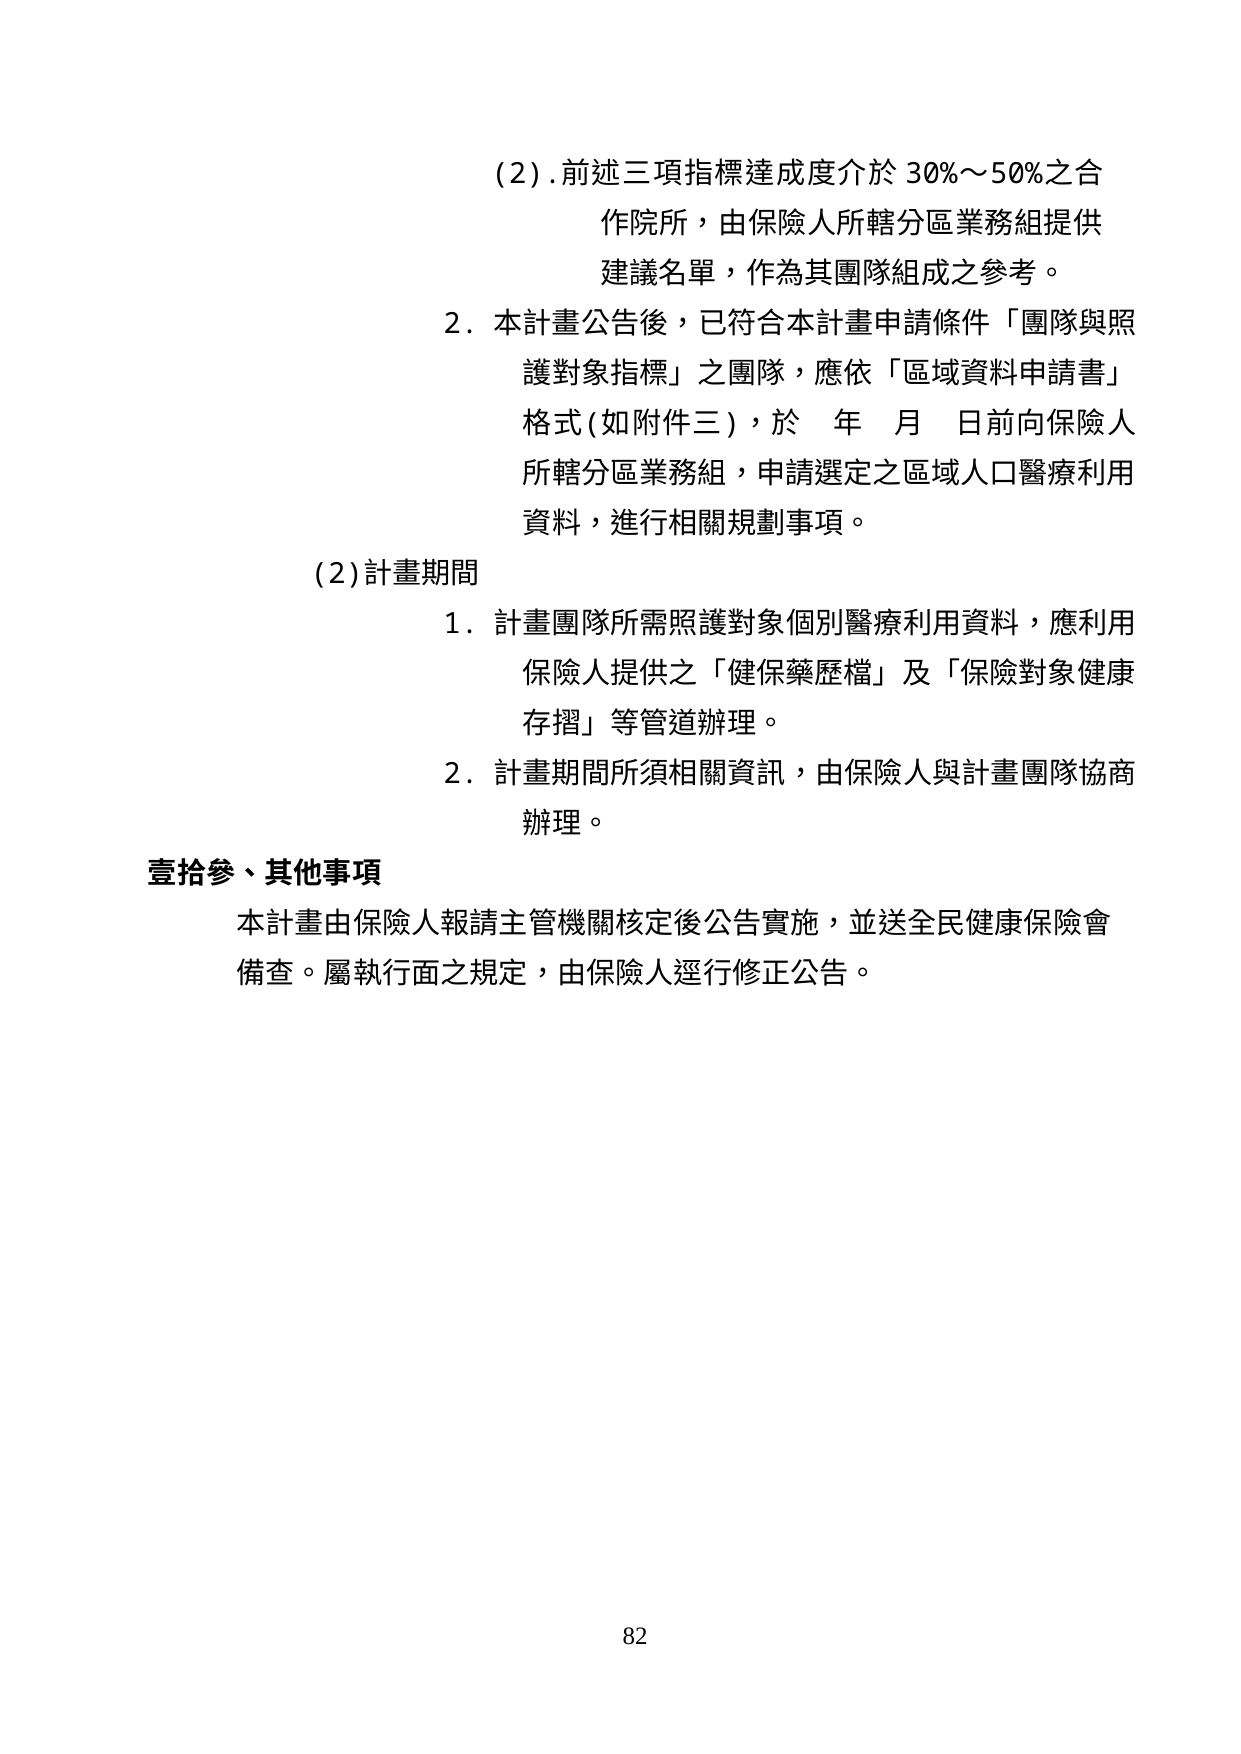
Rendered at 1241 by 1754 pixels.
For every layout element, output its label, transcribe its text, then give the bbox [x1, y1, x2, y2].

list 其他事項 [148, 843, 1137, 893]
list 計畫團隊所需照護對象個別醫療利用資料，應利用保險人提供之「健保藥歷檔」及「保險對象健康存摺」等管道辦理。 [443, 593, 1137, 743]
list 前述三項指標達成度介於30%～50%之合作院所，由保險人所轄分區業務組提供建議名單，作為其團隊組成之參考。 [491, 143, 1104, 293]
list 計畫期間所須相關資訊，由保險人與計畫團隊協商辦理。 [443, 743, 1137, 843]
list 本計畫公告後，已符合本計畫申請條件「團隊與照護對象指標」之團隊，應依「區域資料申請書」格式(如附件三)，於 年 月 日前向保險人所轄分區業務組，申請選定之區域人口醫療利用資料，進行相關規劃事項。 [443, 293, 1137, 543]
list 計畫期間 [310, 543, 1137, 593]
text 本計畫由保險人報請主管機關核定後公告實施，並送全民健康保險會備查。屬執行面之規定，由保險人逕行修正公告。 [236, 893, 1137, 993]
